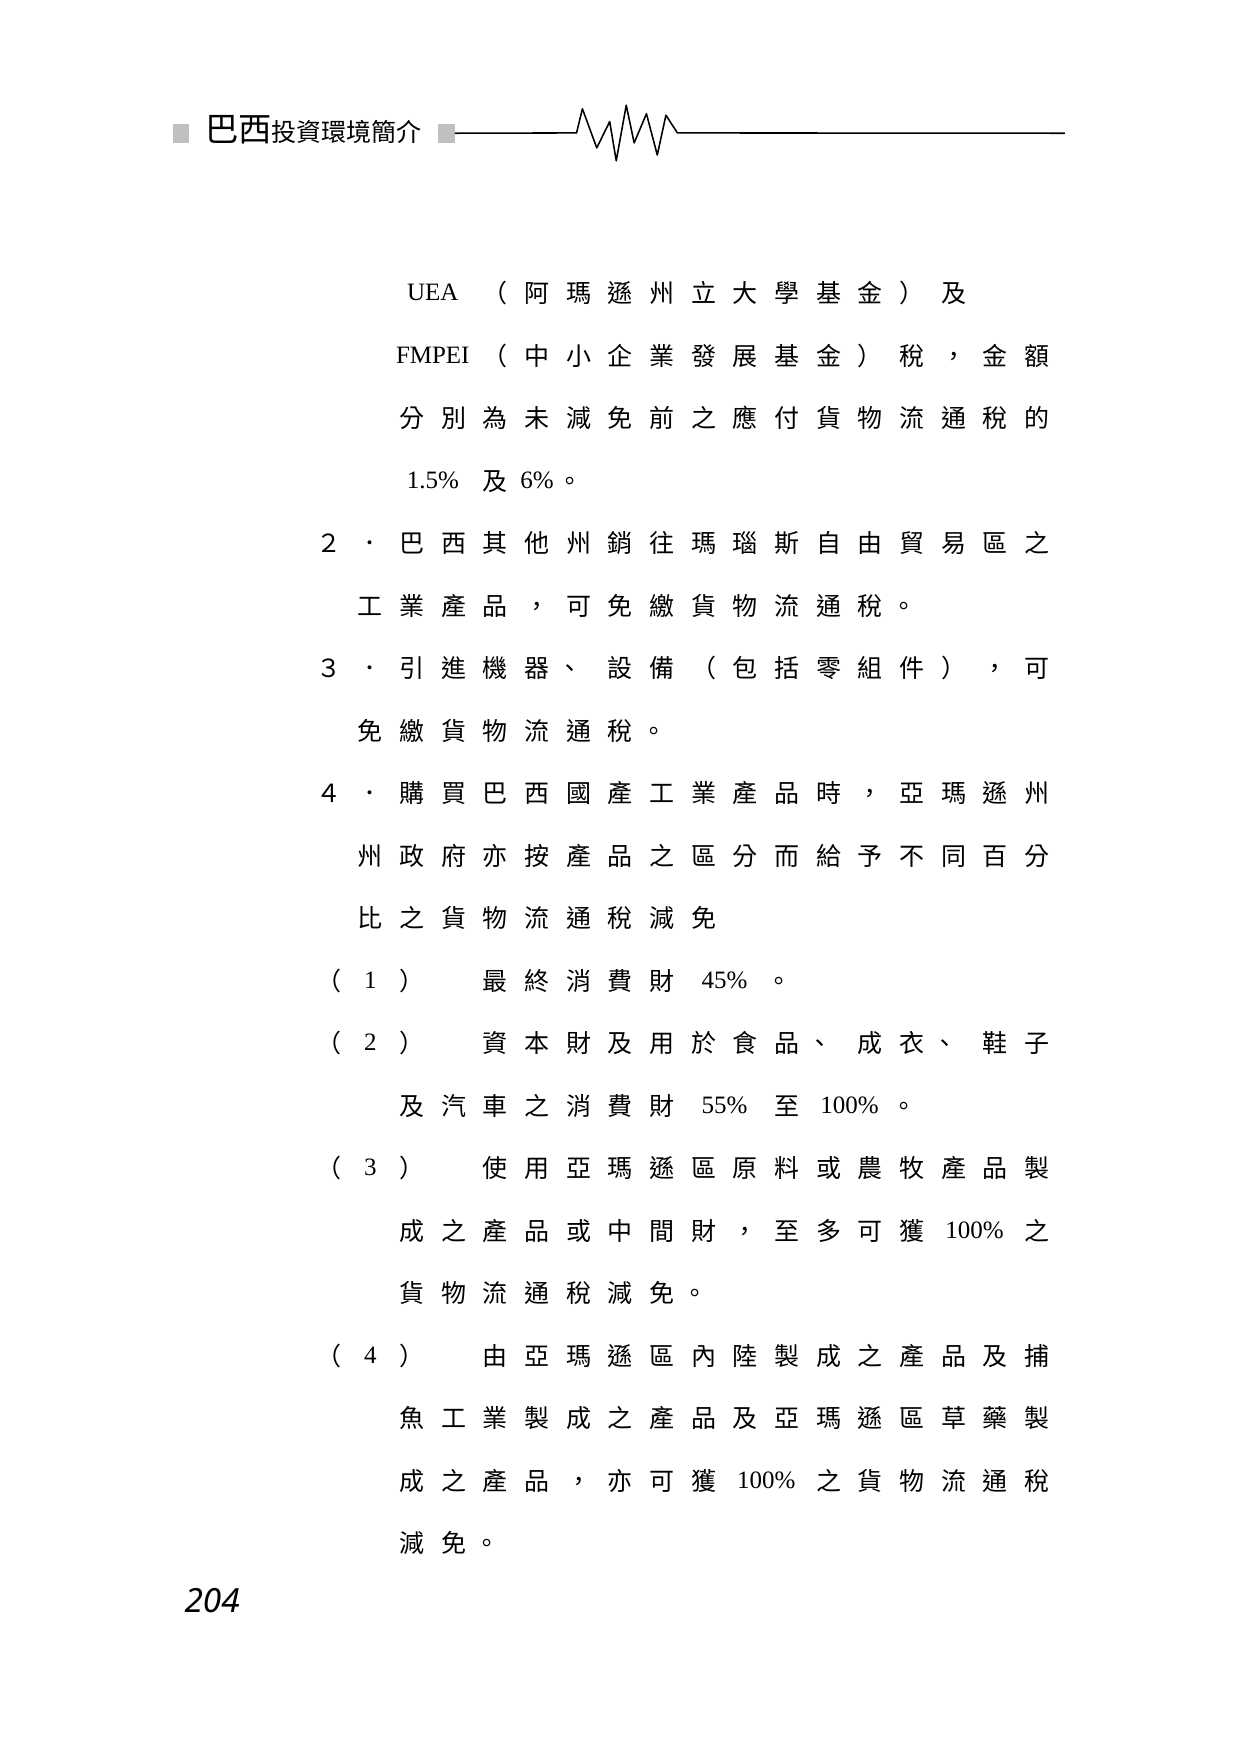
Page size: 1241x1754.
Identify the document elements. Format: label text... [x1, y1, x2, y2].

text （2） 資本財及用於食品、成衣、鞋子及汽車之消費財55%至100%。 [306, 1000, 1058, 1125]
text ４．購買巴西國產工業產品時，亞瑪遜州州政府亦按產品之區分而給予不同百分比之貨物流通稅減免 [281, 750, 1058, 938]
text （1） 最終消費財45%。 [306, 938, 1058, 1000]
text ２．巴西其他州銷往瑪瑙斯自由貿易區之工業產品，可免繳貨物流通稅。 [281, 500, 1058, 625]
text （3） 使用亞瑪遜區原料或農牧產品製成之產品或中間財，至多可獲100%之貨物流通稅減免。 [306, 1125, 1058, 1313]
text （4） 由亞瑪遜區內陸製成之產品及捕魚工業製成之產品及亞瑪遜區草藥製成之產品，亦可獲100%之貨物流通稅減免。 [306, 1313, 1058, 1563]
text UEA（阿瑪遜州立大學基金）及FMPEI（中小企業發展基金）稅，金額分別為未減免前之應付貨物流通稅的1.5%及6%。 [306, 250, 1058, 500]
text ３．引進機器、設備（包括零組件），可免繳貨物流通稅。 [281, 625, 1058, 750]
